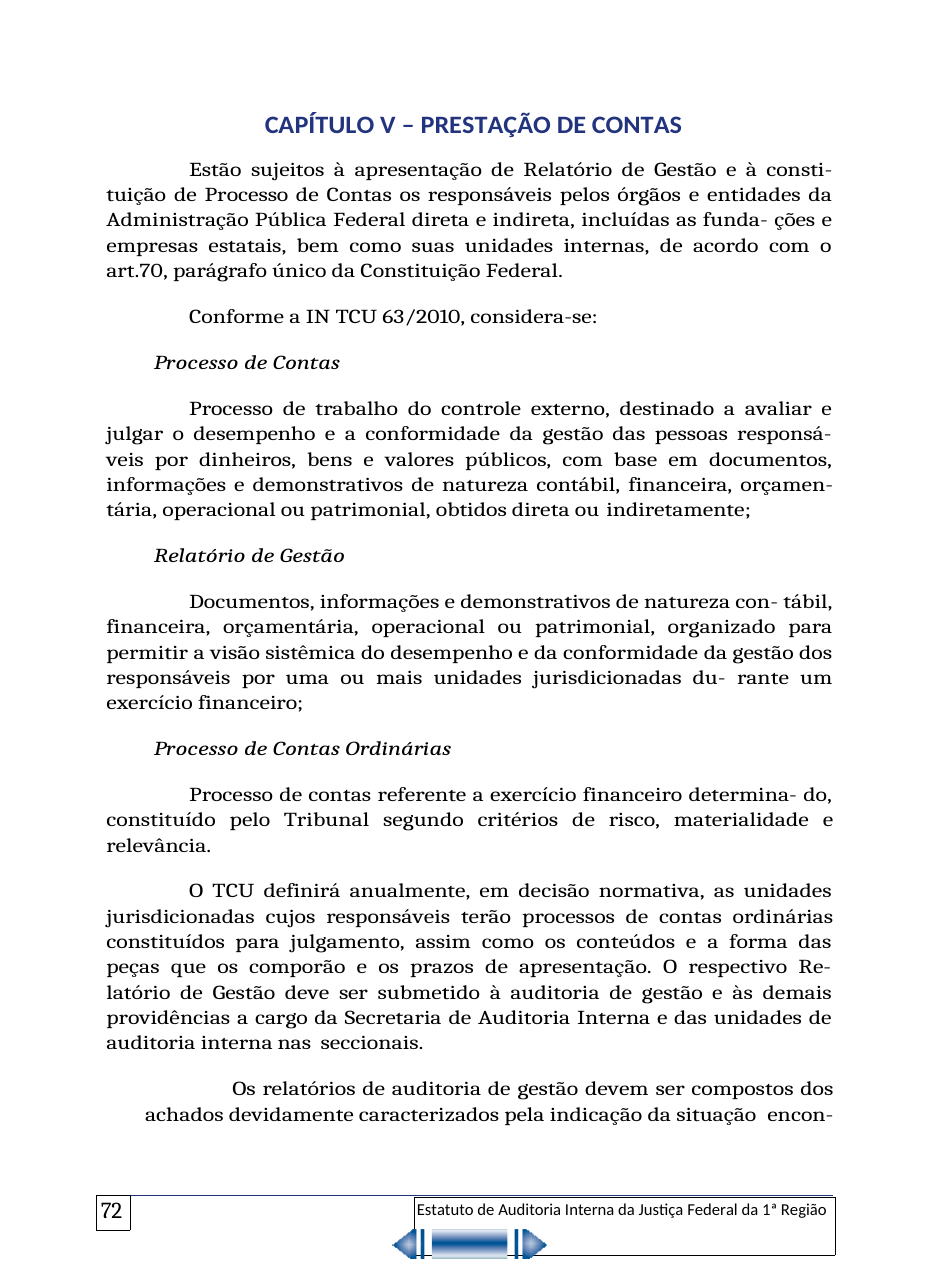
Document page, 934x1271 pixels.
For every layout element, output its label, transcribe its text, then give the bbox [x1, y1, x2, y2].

picture [514, 1229, 547, 1259]
picture [431, 1229, 508, 1259]
text Estão sujeitos à apresentação de Relatório de Gestão e à consti- tuição de Processo de Contas os responsáveis pelos órgãos e entidades da Administração Pública Federal direta e indireta, incluídas as funda- ções e empresas estatais, bem como suas unidades internas, de acordo com o art.70, parágrafo único da Constituição Federal. [106, 158, 833, 282]
text Processo de Contas [153, 352, 856, 374]
subtitle CAPÍTULO V – PRESTAÇÃO DE CONTAS [264, 110, 856, 140]
text Processo de contas referente a exercício financeiro determina- do, constituído pelo Tribunal segundo critérios de risco, materialidade e relevância. [106, 784, 833, 857]
text achados devidamente caracterizados pela indicação da situação encon- [83, 1104, 833, 1127]
picture [392, 1229, 425, 1259]
text Os relatórios de auditoria de gestão devem ser compostos dos [83, 1078, 833, 1101]
text Processo de Contas Ordinárias [153, 738, 856, 761]
text Relatório de Gestão [153, 545, 856, 567]
text Processo de trabalho do controle externo, destinado a avaliar e julgar o desempenho e a conformidade da gestão das pessoas responsá- veis por dinheiros, bens e valores públicos, com base em documentos, informações e demonstrativos de natureza contábil, financeira, orçamen- tária, operacional ou patrimonial, obtidos direta ou indiretamente; [106, 397, 833, 522]
text O TCU definirá anualmente, em decisão normativa, as unidades jurisdicionadas cujos responsáveis terão processos de contas ordinárias constituídos para julgamento, assim como os conteúdos e a forma das peças que os comporão e os prazos de apresentação. O respectivo Re- latório de Gestão deve ser submetido à auditoria de gestão e às demais providências a cargo da Secretaria de Auditoria Interna e das unidades de auditoria interna nas seccionais. [106, 880, 833, 1055]
text Conforme a IN TCU 63/2010, considera-se: [189, 306, 856, 328]
text Documentos, informações e demonstrativos de natureza con- tábil, financeira, orçamentária, operacional ou patrimonial, organizado para permitir a visão sistêmica do desempenho e da conformidade da gestão dos responsáveis por uma ou mais unidades jurisdicionadas du- rante um exercício financeiro; [106, 591, 833, 715]
